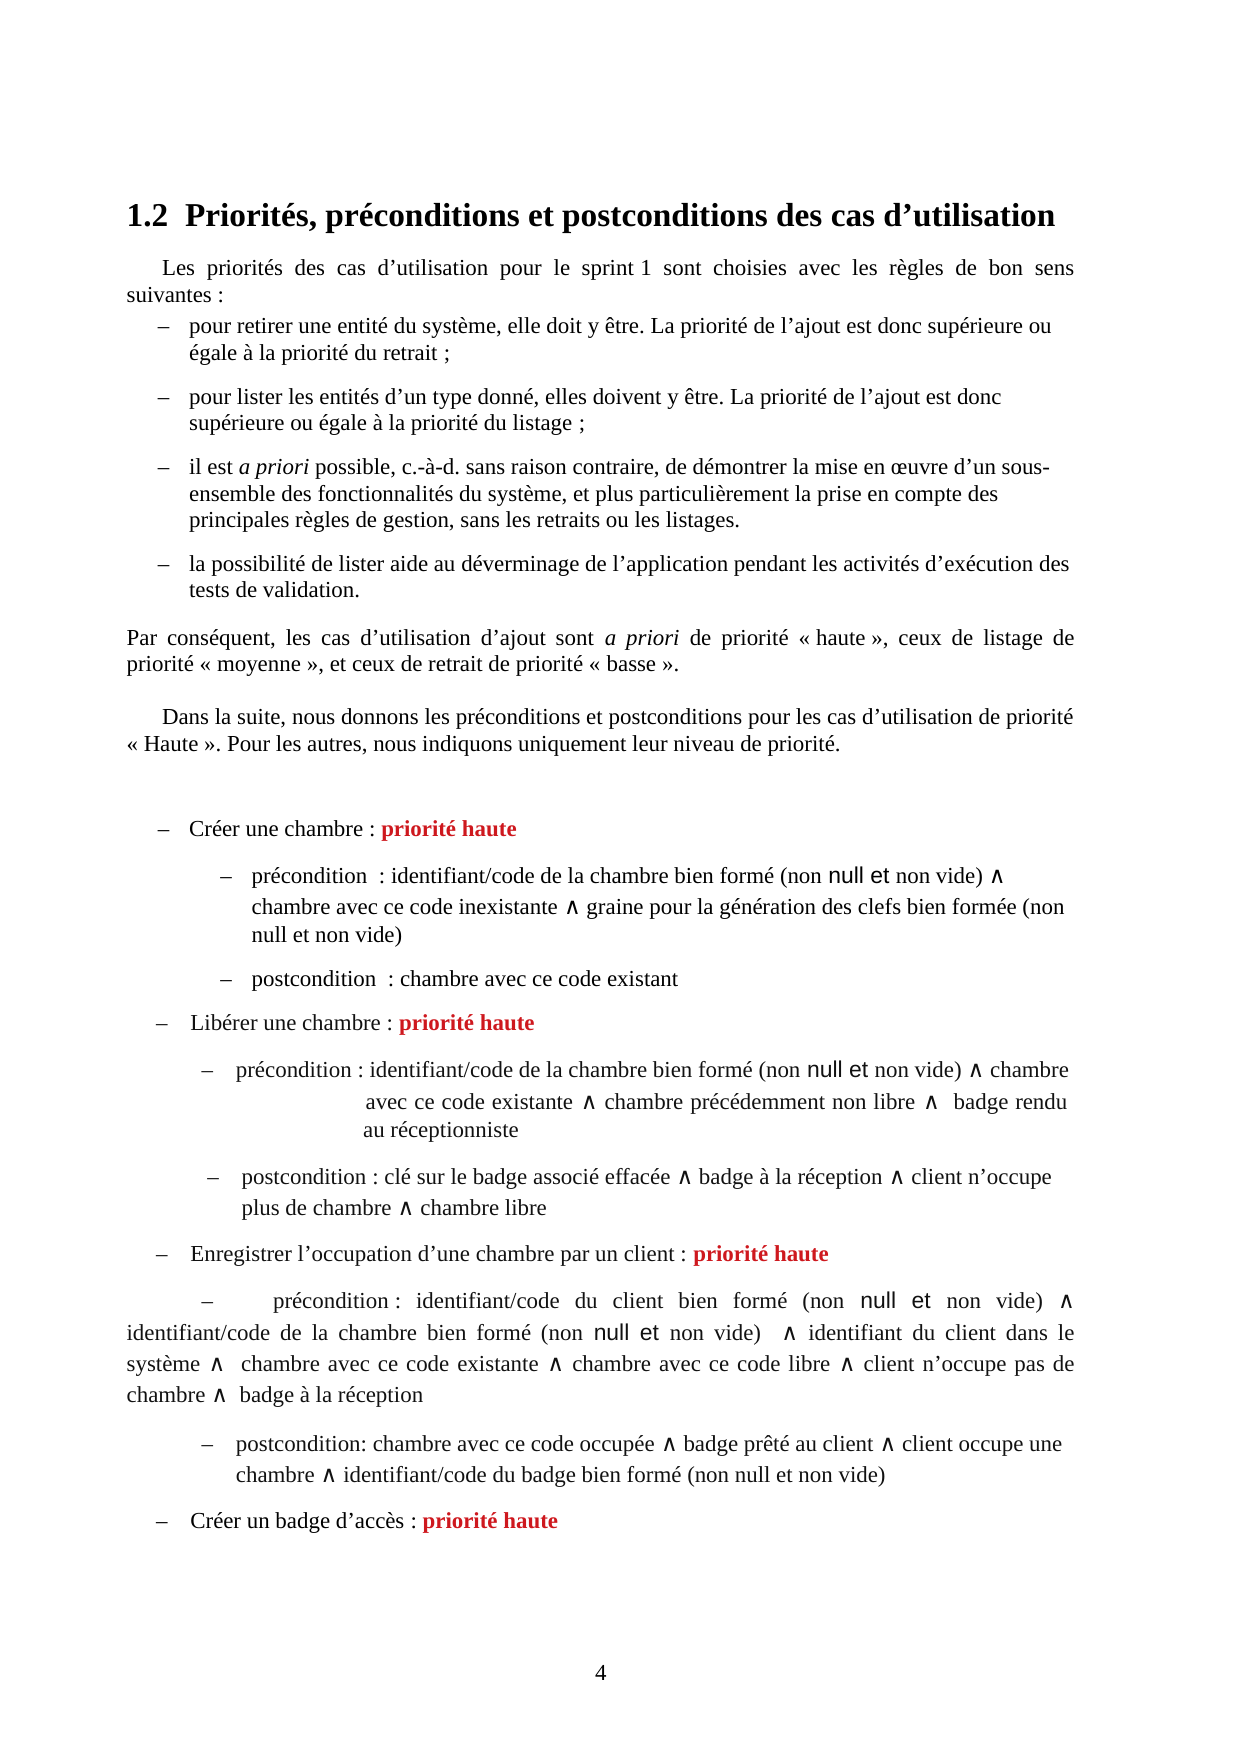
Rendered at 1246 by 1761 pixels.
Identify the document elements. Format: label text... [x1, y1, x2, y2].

list – postcondition : clé sur le badge associé effacée ∧ badge à la réception ∧ client n’occupe plus de chambre ∧ chambre libre [126, 1160, 1075, 1222]
list – pour retirer une entité du système, elle doit y être. La priorité de l’ajout est donc supérieure ou égale à la priorité du retrait ; [158, 312, 1075, 365]
text Dans la suite, nous donnons les préconditions et postconditions pour les cas d’utilisation de priorité « Haute ». Pour les autres, nous indiquons uniquement leur niveau de priorité. [126, 703, 1075, 756]
list – précondition : identifiant/code de la chambre bien formé (non null et non vide) ∧ chambre avec ce code inexistante ∧ graine pour la génération des clefs bien formée (non null et non vide) [220, 859, 1075, 948]
text Les priorités des cas d’utilisation pour le sprint 1 sont choisies avec les règles de bon sens suivantes : [126, 254, 1075, 307]
text – Libérer une chambre : priorité haute [126, 1009, 1075, 1036]
list – Créer une chambre : priorité haute [158, 815, 1075, 841]
text – précondition : identifiant/code de la chambre bien formé (non null et non vide) ∧ chambre avec ce code existante ∧ chambre précédemment non libre ∧ badge rendu au réceptionniste [126, 1053, 1075, 1142]
list – pour lister les entités d’un type donné, elles doivent y être. La priorité de l’ajout est donc supérieure ou égale à la priorité du listage ; [158, 383, 1075, 436]
list – Enregistrer l’occupation d’une chambre par un client : priorité haute [126, 1240, 1075, 1267]
list – la possibilité de lister aide au déverminage de l’application pendant les activités d’exécution des tests de validation. [158, 550, 1075, 603]
list – Créer un badge d’accès : priorité haute [126, 1507, 1075, 1533]
list – il est a priori possible, c.-à-d. sans raison contraire, de démontrer la mise en œuvre d’un sous-ensemble des fonctionnalités du système, et plus particulièrement la prise en compte des principales règles de gestion, sans les retraits ou les listages. [158, 453, 1075, 532]
list – postcondition : chambre avec ce code existant [220, 965, 1075, 992]
list – postcondition: chambre avec ce code occupée ∧ badge prêté au client ∧ client occupe une chambre ∧ identifiant/code du badge bien formé (non null et non vide) [126, 1427, 1075, 1489]
text Par conséquent, les cas d’utilisation d’ajout sont a priori de priorité « haute », ceux de listage de priorité « moyenne », et ceux de retrait de priorité « basse ». [126, 623, 1075, 676]
subtitle 1.2 Priorités, préconditions et postconditions des cas d’utilisation [126, 195, 1075, 234]
text – précondition : identifiant/code du client bien formé (non null et non vide) ∧ identifiant/code de la chambre bien formé (non null et non vide) ∧ identifiant du client dans le système ∧ chambre avec ce code existante ∧ chambre avec ce code libre ∧ client n’occupe pas de chambre ∧ badge à la réception [126, 1284, 1075, 1409]
